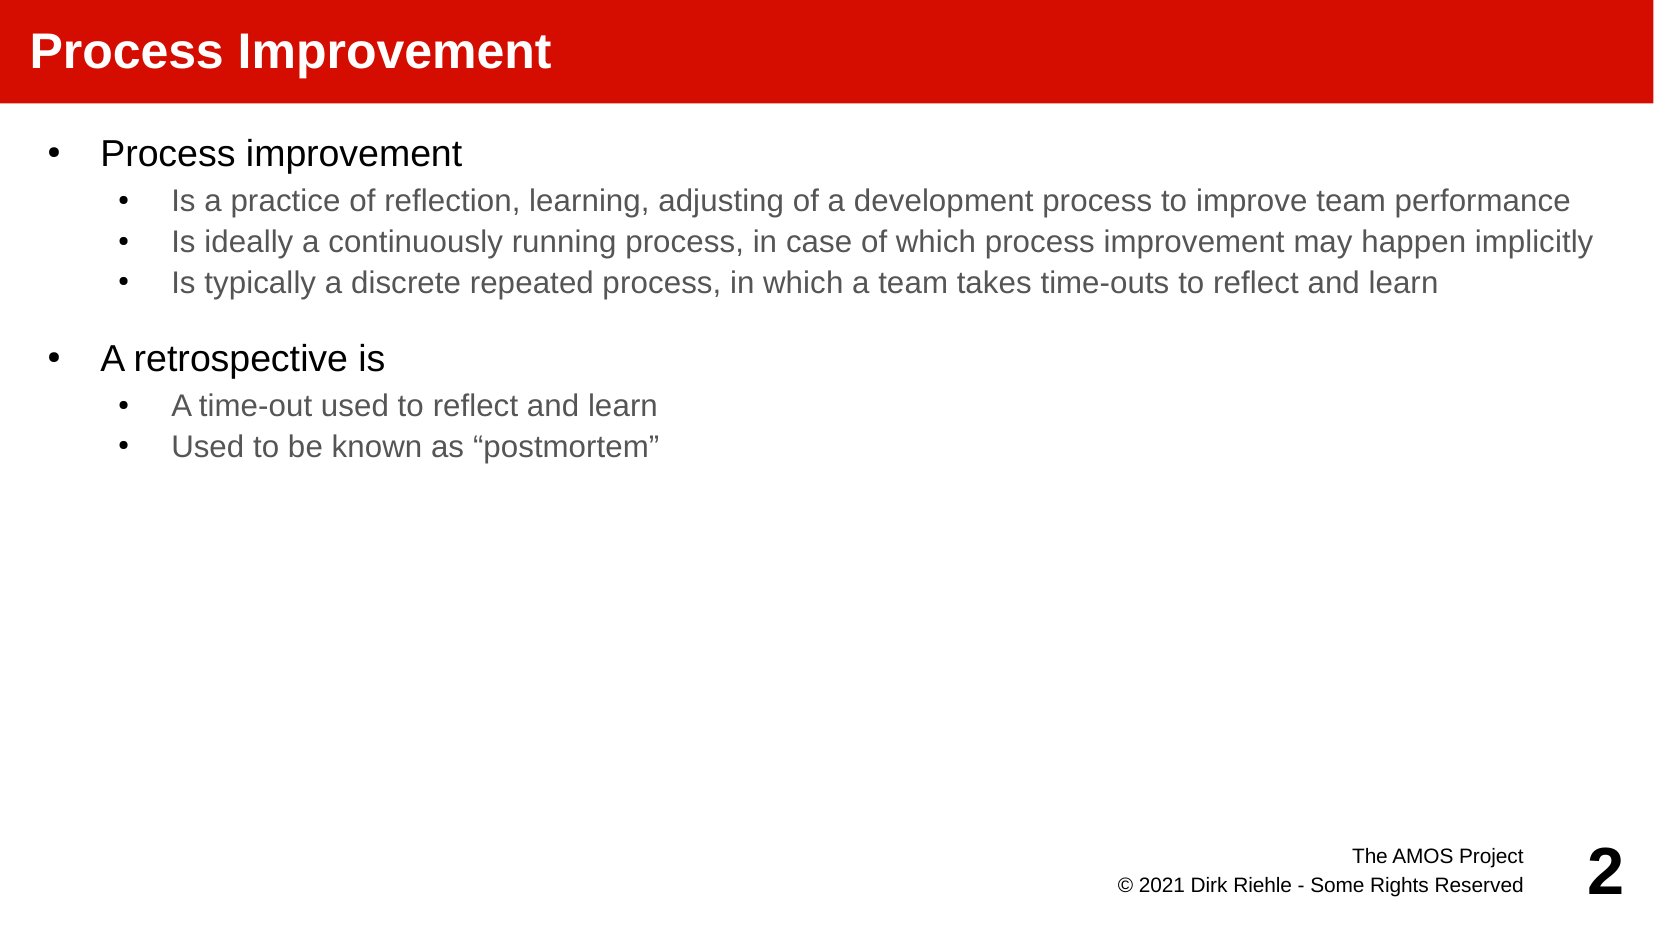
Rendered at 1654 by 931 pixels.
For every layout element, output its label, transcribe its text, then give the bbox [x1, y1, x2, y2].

list Process improvement Is a practice of reflection, learning, adjusting of a development process to improve team performance Is ideally a continuously running process, in case of which process improvement may happen implicitly Is typically a discrete repeated process, in which a team takes time-outs to reflect and learn A retrospective is A time-out used to reflect and learn Used to be known as “postmortem” [29, 132, 1625, 813]
title Process Improvement [0, 0, 1654, 104]
